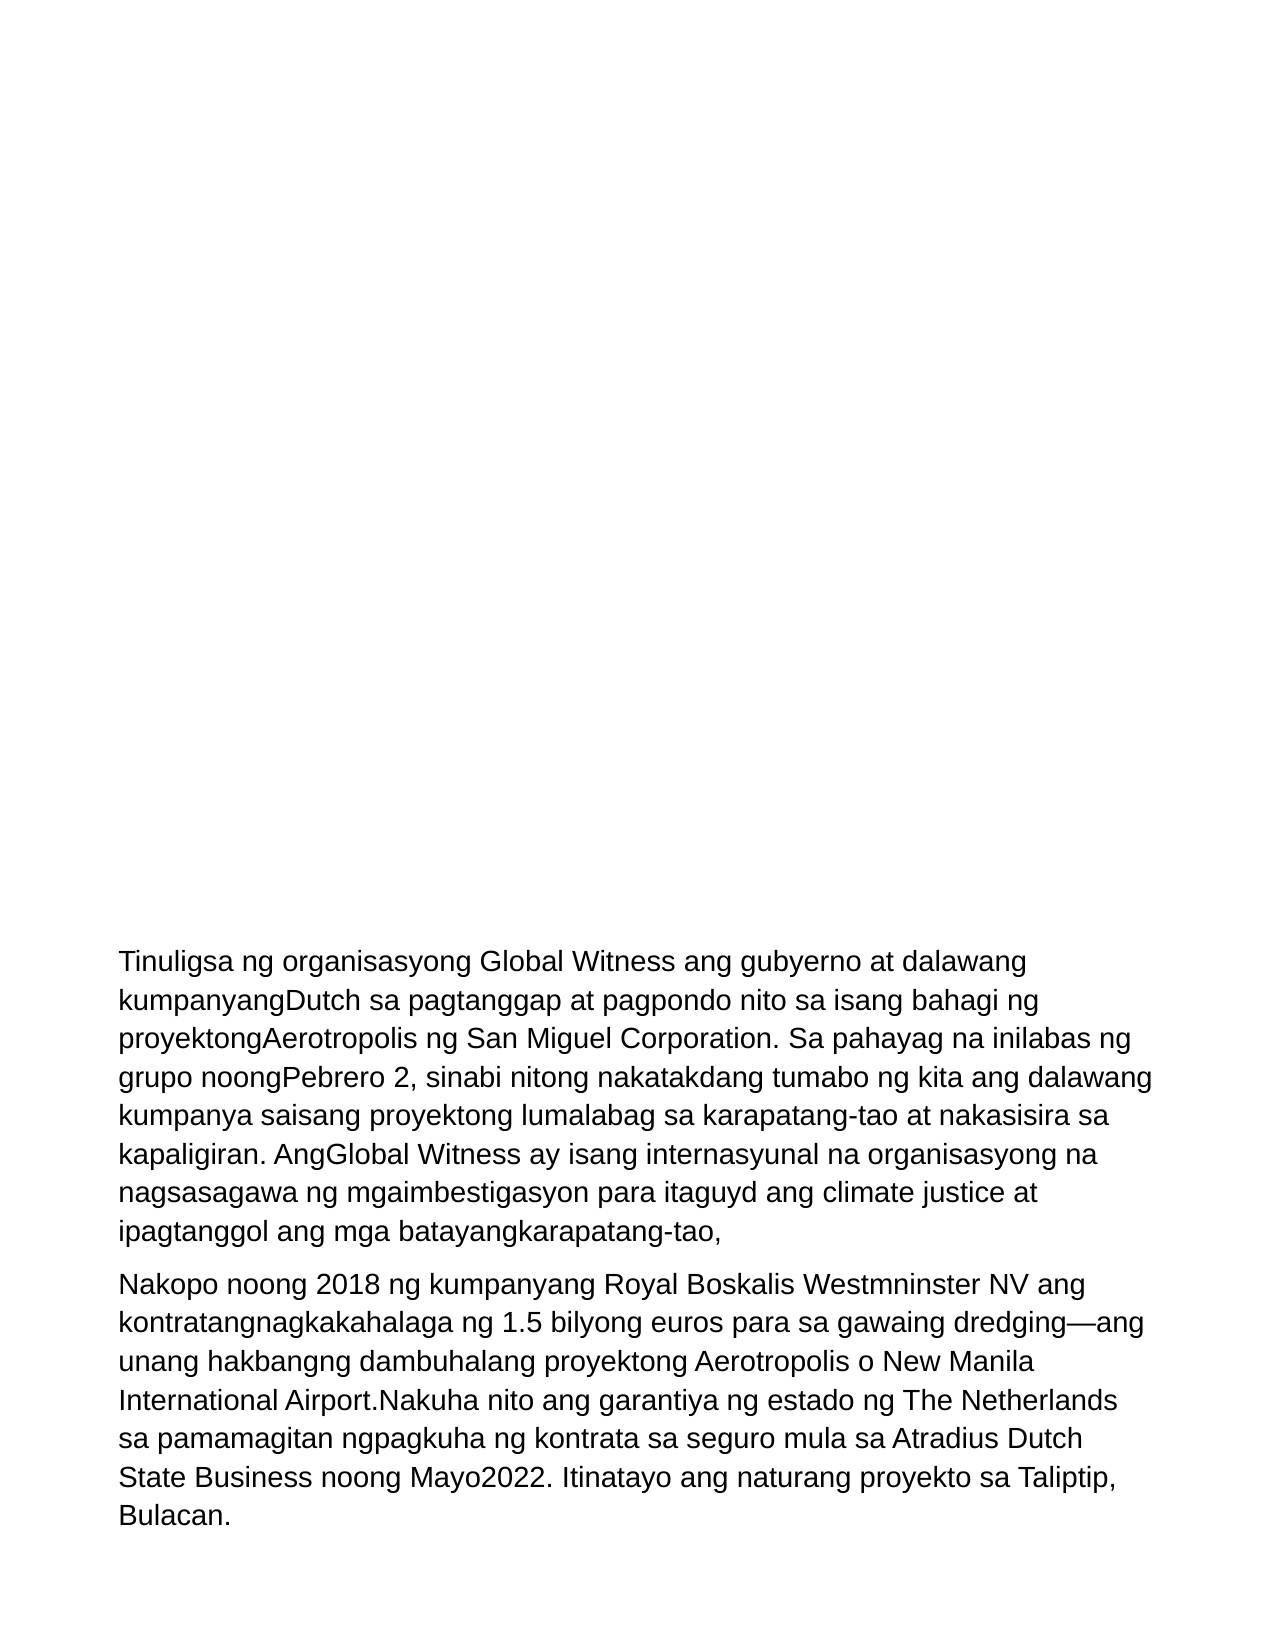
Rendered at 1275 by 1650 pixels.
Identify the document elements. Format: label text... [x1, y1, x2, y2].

text Tinuligsa ng organisasyong Global Witness ang gubyerno at dalawang kumpanyangDutch sa pagtanggap at pagpondo nito sa isang bahagi ng proyektongAerotropolis ng San Miguel Corporation. Sa pahayag na inilabas ng grupo noongPebrero 2, sinabi nitong nakatakdang tumabo ng kita ang dalawang kumpanya saisang proyektong lumalabag sa karapatang-tao at nakasisira sa kapaligiran. AngGlobal Witness ay isang internasyunal na organisasyong na nagsasagawa ng mgaimbestigasyon para itaguyd ang climate justice at ipagtanggol ang mga batayangkarapatang-tao, [118, 944, 1157, 1247]
text Nakopo noong 2018 ng kumpanyang Royal Boskalis Westmninster NV ang kontratangnagkakahalaga ng 1.5 bilyong euros para sa gawaing dredging—ang unang hakbangng dambuhalang proyektong Aerotropolis o New Manila International Airport.Nakuha nito ang garantiya ng estado ng The Netherlands sa pamamagitan ngpagkuha ng kontrata sa seguro mula sa Atradius Dutch State Business noong Mayo2022. Itinatayo ang naturang proyekto sa Taliptip, Bulacan. [118, 1267, 1157, 1532]
